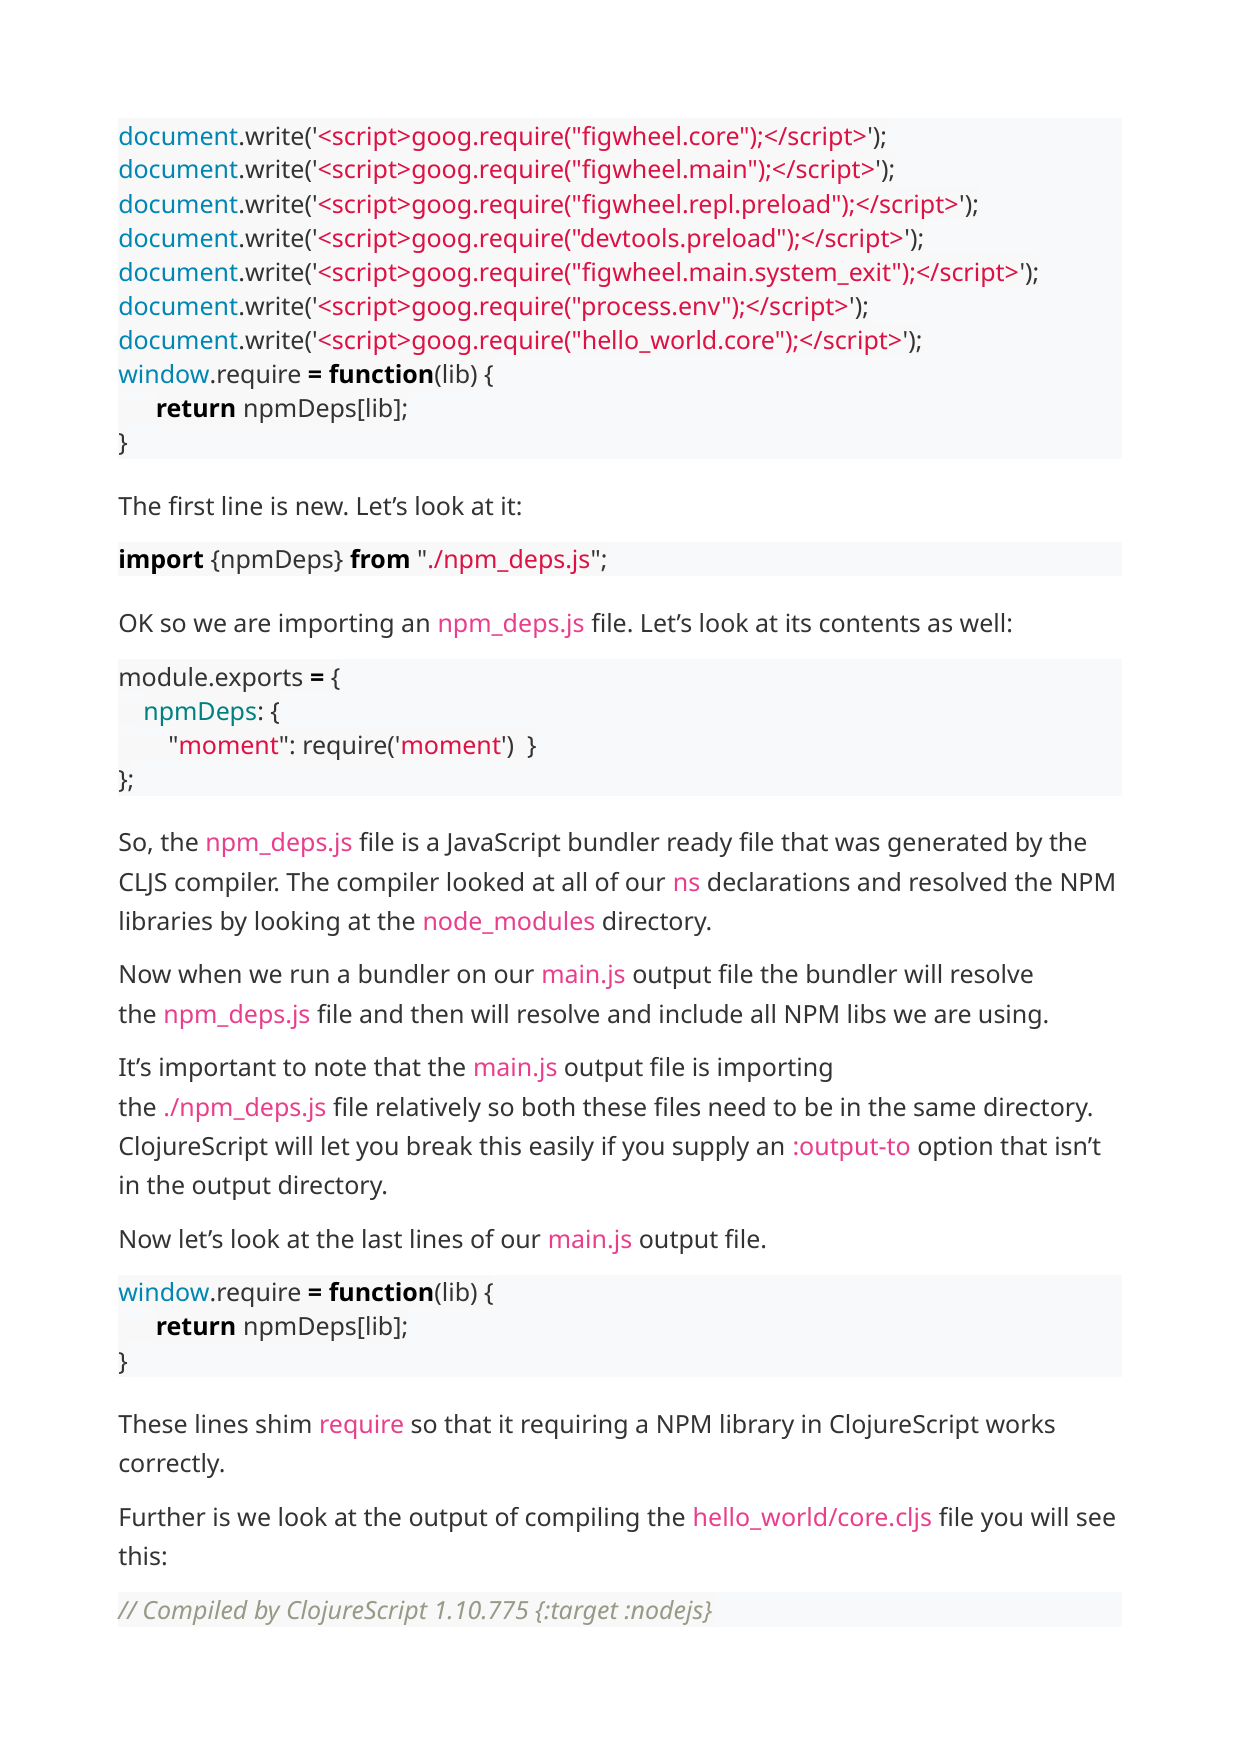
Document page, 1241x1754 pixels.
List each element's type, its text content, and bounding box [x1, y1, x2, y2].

text OK so we are importing an npm_deps.js file. Let’s look at its contents as well: [118, 606, 1122, 639]
text "moment": require('moment') } [118, 727, 1122, 761]
text Now when we run a bundler on our main.js output file the bundler will resolve the npm_deps.js file and then will resolve and include all NPM libs we are using. [118, 957, 1122, 1030]
text The first line is new. Let’s look at it: [118, 488, 1122, 522]
text } [118, 1343, 1122, 1377]
text document.write('<script>goog.require("process.env");</script>'); [118, 288, 1122, 322]
text window.require = function(lib) { [118, 357, 1122, 391]
text return npmDeps[lib]; [118, 1309, 1122, 1343]
text document.write('<script>goog.require("figwheel.main");</script>'); [118, 152, 1122, 186]
text These lines shim require so that it requiring a NPM library in ClojureScript works correctly. [118, 1407, 1122, 1480]
text document.write('<script>goog.require("devtools.preload");</script>'); [118, 220, 1122, 254]
text module.exports = { [118, 659, 1122, 693]
text } [118, 425, 1122, 459]
text }; [118, 761, 1122, 796]
text document.write('<script>goog.require("hello_world.core");</script>'); [118, 322, 1122, 357]
text It’s important to note that the main.js output file is importing the ./npm_deps.js file relatively so both these files need to be in the same directory. ClojureScript will let you break this easily if you supply an :output-to option that isn’t in the output directory. [118, 1050, 1122, 1202]
text Further is we look at the output of compiling the hello_world/core.cljs file you will see this: [118, 1499, 1122, 1573]
text document.write('<script>goog.require("figwheel.repl.preload");</script>'); [118, 186, 1122, 220]
text So, the npm_deps.js file is a JavaScript bundler ready file that was generated by the CLJS compiler. The compiler looked at all of our ns declarations and resolved the NPM libraries by looking at the node_modules directory. [118, 825, 1122, 937]
text window.require = function(lib) { [118, 1275, 1122, 1309]
text Now let’s look at the last lines of our main.js output file. [118, 1221, 1122, 1255]
text // Compiled by ClojureScript 1.10.775 {:target :nodejs} [118, 1592, 1122, 1627]
text return npmDeps[lib]; [118, 391, 1122, 425]
text document.write('<script>goog.require("figwheel.main.system_exit");</script>'); [118, 254, 1122, 288]
text import {npmDeps} from "./npm_deps.js"; [118, 542, 1122, 576]
text document.write('<script>goog.require("figwheel.core");</script>'); [118, 118, 1122, 152]
text npmDeps: { [118, 693, 1122, 727]
